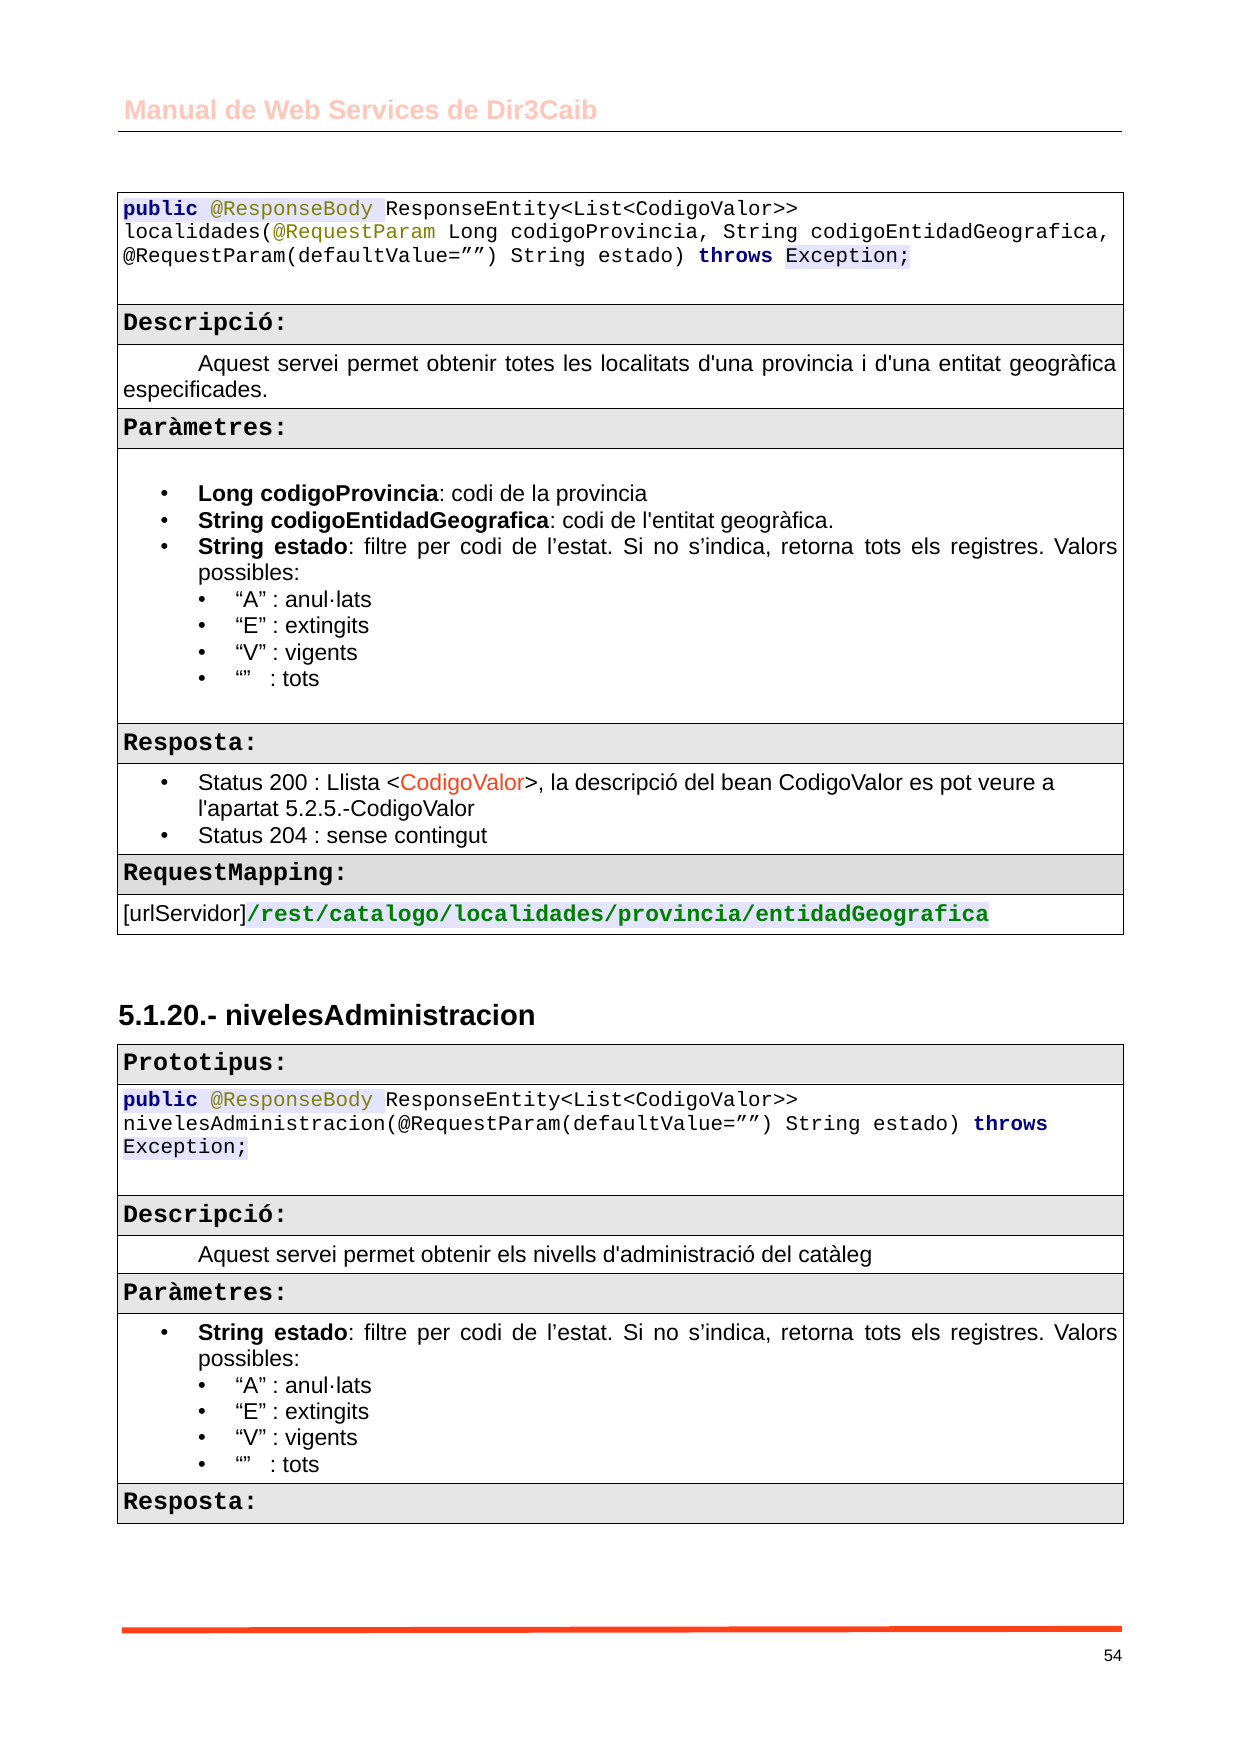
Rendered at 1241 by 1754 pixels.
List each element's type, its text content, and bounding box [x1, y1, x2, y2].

table_cell Descripció: [118, 305, 1123, 344]
table_cell public @ResponseBody ResponseEntity<List<CodigoValor>> nivelesAdministracion(@RequestParam(defaultValue=””) String estado) throws Exception; [118, 1085, 1123, 1195]
table_cell Aquest servei permet obtenir totes les localitats d'una provincia i d'una entitat geogràfica especificades. [118, 345, 1123, 408]
table_cell Paràmetres: [118, 409, 1123, 448]
table_cell Paràmetres: [118, 1274, 1123, 1313]
table_cell Resposta: [118, 724, 1123, 763]
table_cell Aquest servei permet obtenir els nivells d'administració del catàleg [118, 1236, 1123, 1273]
table_cell Descripció: [118, 1196, 1123, 1235]
table_cell [urlServidor]/rest/catalogo/localidades/provincia/entidadGeografica [118, 895, 1123, 933]
table_cell Status 200 : Llista <CodigoValor>, la descripció del bean CodigoValor es pot veure a l'apartat 5.2.5.-CodigoValor Status 204 : sense contingut [118, 764, 1123, 854]
table_cell public @ResponseBody ResponseEntity<List<CodigoValor>> localidades(@RequestParam Long codigoProvincia, String codigoEntidadGeografica, @RequestParam(defaultValue=””) String estado) throws Exception; [118, 193, 1123, 304]
table_cell RequestMapping: [118, 855, 1123, 894]
subtitle nivelesAdministracion [118, 997, 1122, 1031]
table_cell Resposta: [118, 1484, 1123, 1523]
table_cell Long codigoProvincia: codi de la provincia String codigoEntidadGeografica: codi de l'entitat geogràfica. String estado: filtre per codi de l’estat. Si no s’indica, retorna tots els registres. Valors possibles: “A” : anul·lats “E” : extingits “V” : vigents “” : tots [118, 449, 1123, 723]
table_header Prototipus: [118, 1045, 1123, 1083]
table_cell String estado: filtre per codi de l’estat. Si no s’indica, retorna tots els registres. Valors possibles: “A” : anul·lats “E” : extingits “V” : vigents “” : tots [118, 1314, 1123, 1483]
